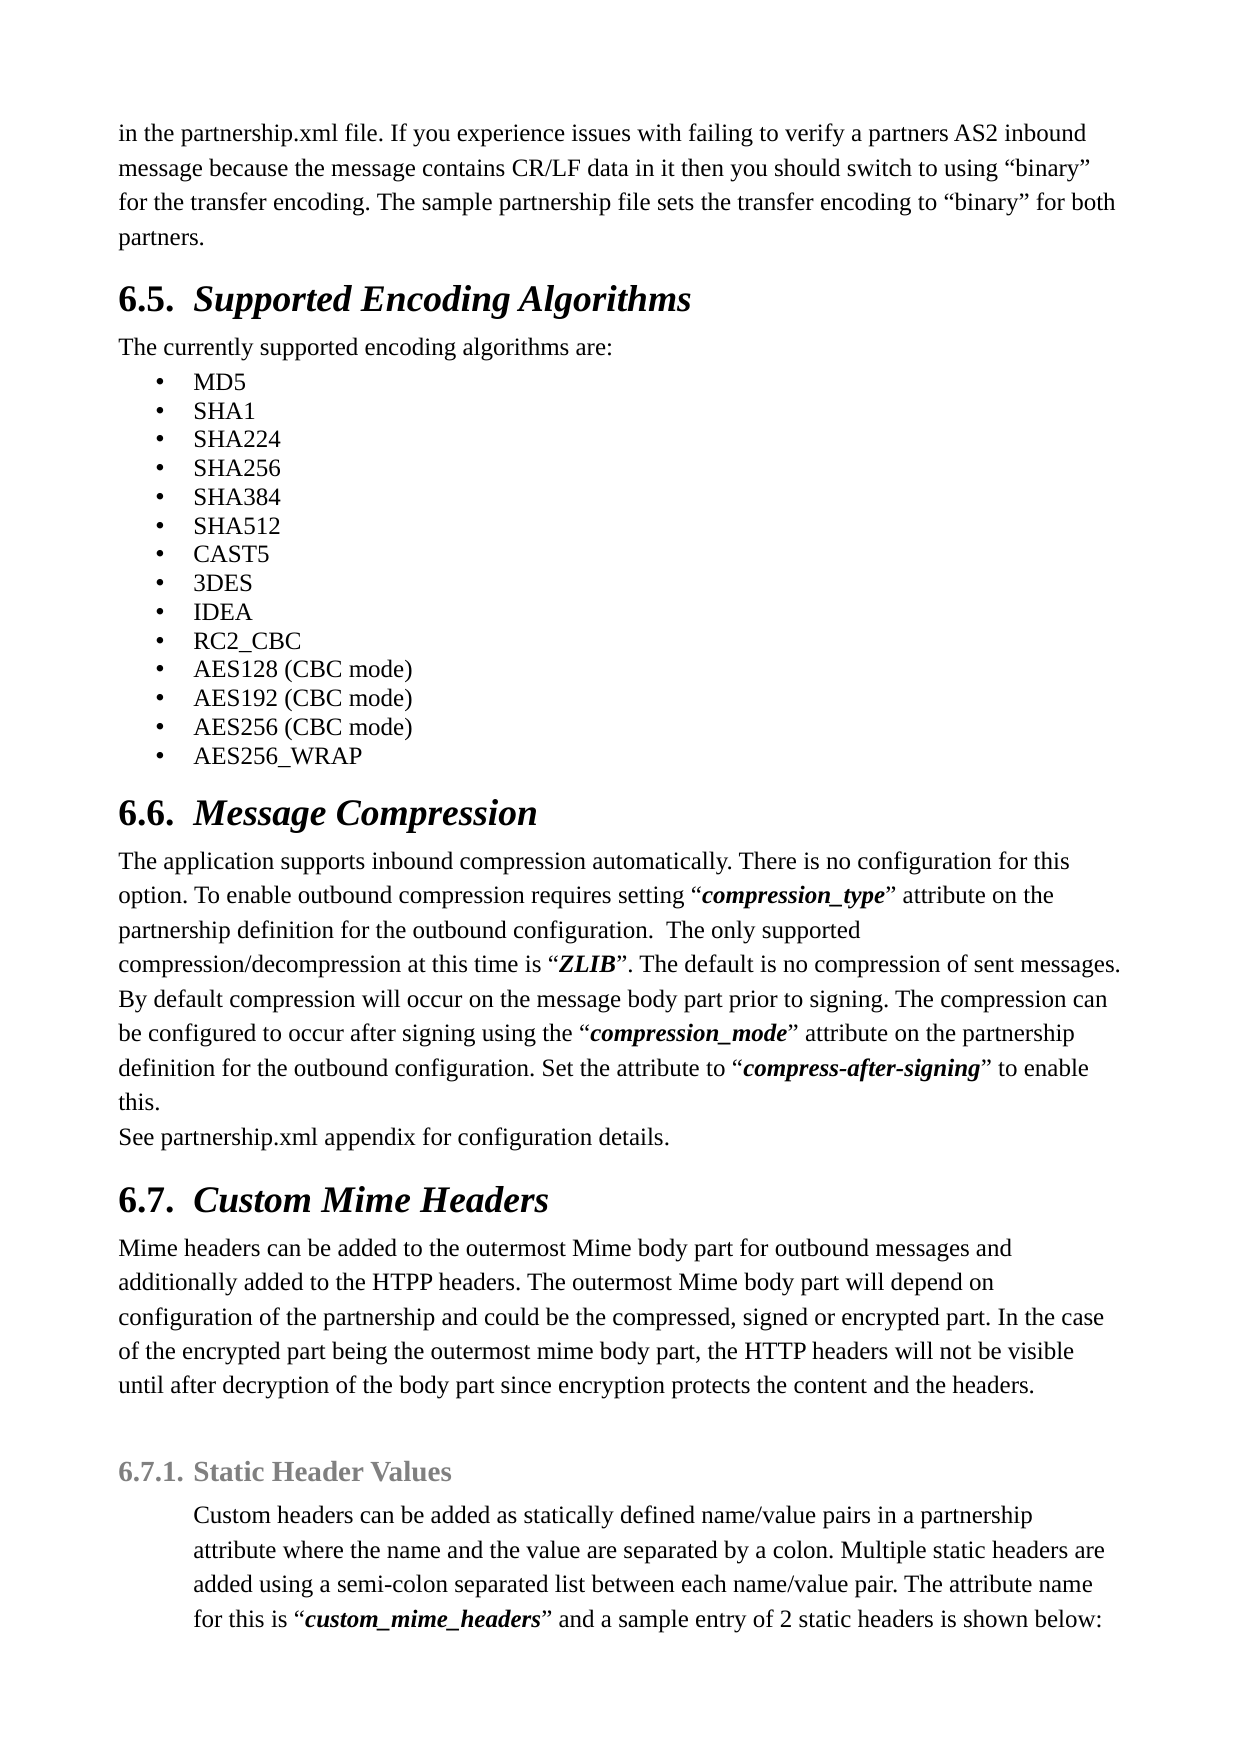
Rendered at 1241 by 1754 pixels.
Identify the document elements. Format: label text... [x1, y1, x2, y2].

list SHA256 [156, 453, 1122, 482]
text The currently supported encoding algorithms are: [118, 332, 1122, 361]
text By default compression will occur on the message body part prior to signing. The compression can be configured to occur after signing using the “compression_mode” attribute on the partnership definition for the outbound configuration. Set the attribute to “compress-after-signing” to enable this. [118, 984, 1122, 1116]
list AES192 (CBC mode) [156, 683, 1122, 712]
list SHA512 [156, 511, 1122, 539]
subtitle Message Compression [118, 790, 1122, 833]
list SHA224 [156, 424, 1122, 453]
text Custom headers can be added as statically defined name/value pairs in a partnership attribute where the name and the value are separated by a colon. Multiple static headers are added using a semi-colon separated list between each name/value pair. The attribute name for this is “custom_mime_headers” and a sample entry of 2 static headers is shown below: [193, 1500, 1122, 1632]
text in the partnership.xml file. If you experience issues with failing to verify a partners AS2 inbound message because the message contains CR/LF data in it then you should switch to using “binary” for the transfer encoding. The sample partnership file sets the transfer encoding to “binary” for both partners. [118, 118, 1122, 250]
text See partnership.xml appendix for configuration details. [118, 1122, 1122, 1151]
list AES128 (CBC mode) [156, 654, 1122, 683]
list 3DES [156, 568, 1122, 597]
text Mime headers can be added to the outermost Mime body part for outbound messages and additionally added to the HTPP headers. The outermost Mime body part will depend on configuration of the partnership and could be the compressed, signed or encrypted part. In the case of the encrypted part being the outermost mime body part, the HTTP headers will not be visible until after decryption of the body part since encryption protects the content and the headers. [118, 1233, 1122, 1399]
subtitle Static Header Values [118, 1454, 1122, 1488]
text The application supports inbound compression automatically. There is no configuration for this option. To enable outbound compression requires setting “compression_type” attribute on the partnership definition for the outbound configuration. The only supported compression/decompression at this time is “ZLIB”. The default is no compression of sent messages. [118, 846, 1122, 978]
subtitle Custom Mime Headers [118, 1177, 1122, 1220]
list MD5 [156, 367, 1122, 396]
list IDEA [156, 597, 1122, 626]
list AES256 (CBC mode) [156, 712, 1122, 741]
list CAST5 [156, 539, 1122, 568]
subtitle Supported Encoding Algorithms [118, 277, 1122, 320]
list SHA384 [156, 482, 1122, 511]
list AES256_WRAP [156, 741, 1122, 769]
list RC2_CBC [156, 626, 1122, 654]
list SHA1 [156, 396, 1122, 424]
